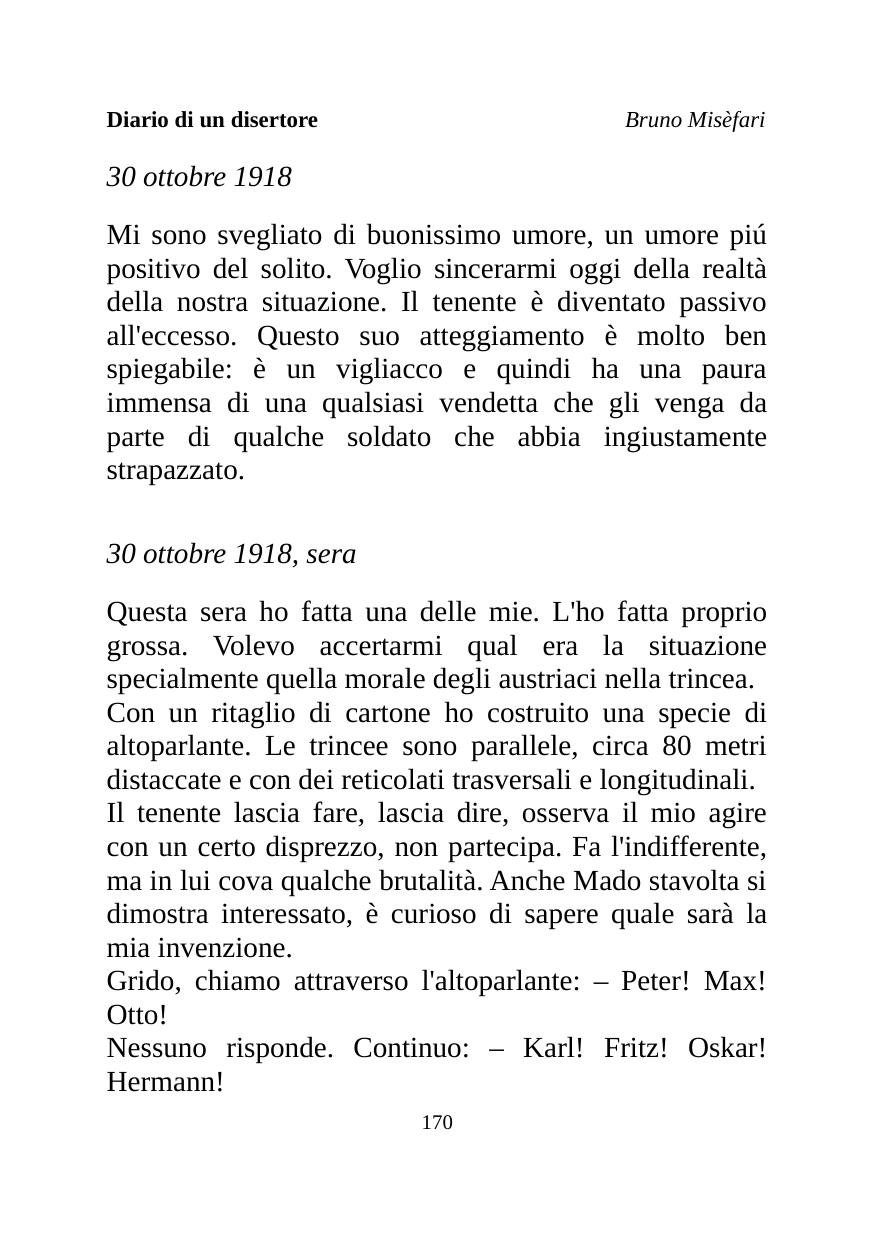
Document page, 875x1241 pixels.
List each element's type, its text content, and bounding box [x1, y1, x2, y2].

text 30 ottobre 1918 [106, 159, 768, 192]
text Con un ritaglio di cartone ho costruito una specie di altoparlante. Le trincee sono parallele, circa 80 metri distaccate e con dei reticolati trasversali e longitudinali. [106, 695, 768, 796]
text Il tenente lascia fare, lascia dire, osserva il mio agire con un certo disprezzo, non partecipa. Fa l'indifferente, ma in lui cova qualche brutalità. Anche Mado stavolta si dimostra interessato, è curioso di sapere quale sarà la mia invenzione. [106, 796, 768, 963]
text Questa sera ho fatta una delle mie. L'ho fatta proprio grossa. Volevo accertarmi qual era la situazione specialmente quella morale degli austriaci nella trincea. [106, 594, 768, 695]
text Mi sono svegliato di buonissimo umore, un umore piú positivo del solito. Voglio sincerarmi oggi della realtà della nostra situazione. Il tenente è diventato passivo all'eccesso. Questo suo atteggiamento è molto ben spiegabile: è un vigliacco e quindi ha una paura immensa di una qualsiasi vendetta che gli venga da parte di qualche soldato che abbia ingiustamente strapazzato. [106, 217, 768, 486]
text 30 ottobre 1918, sera [106, 536, 768, 569]
text Nessuno risponde. Continuo: – Karl! Fritz! Oskar! Hermann! [106, 1030, 768, 1097]
text Grido, chiamo attraverso l'altoparlante: – Peter! Max! Otto! [106, 963, 768, 1030]
